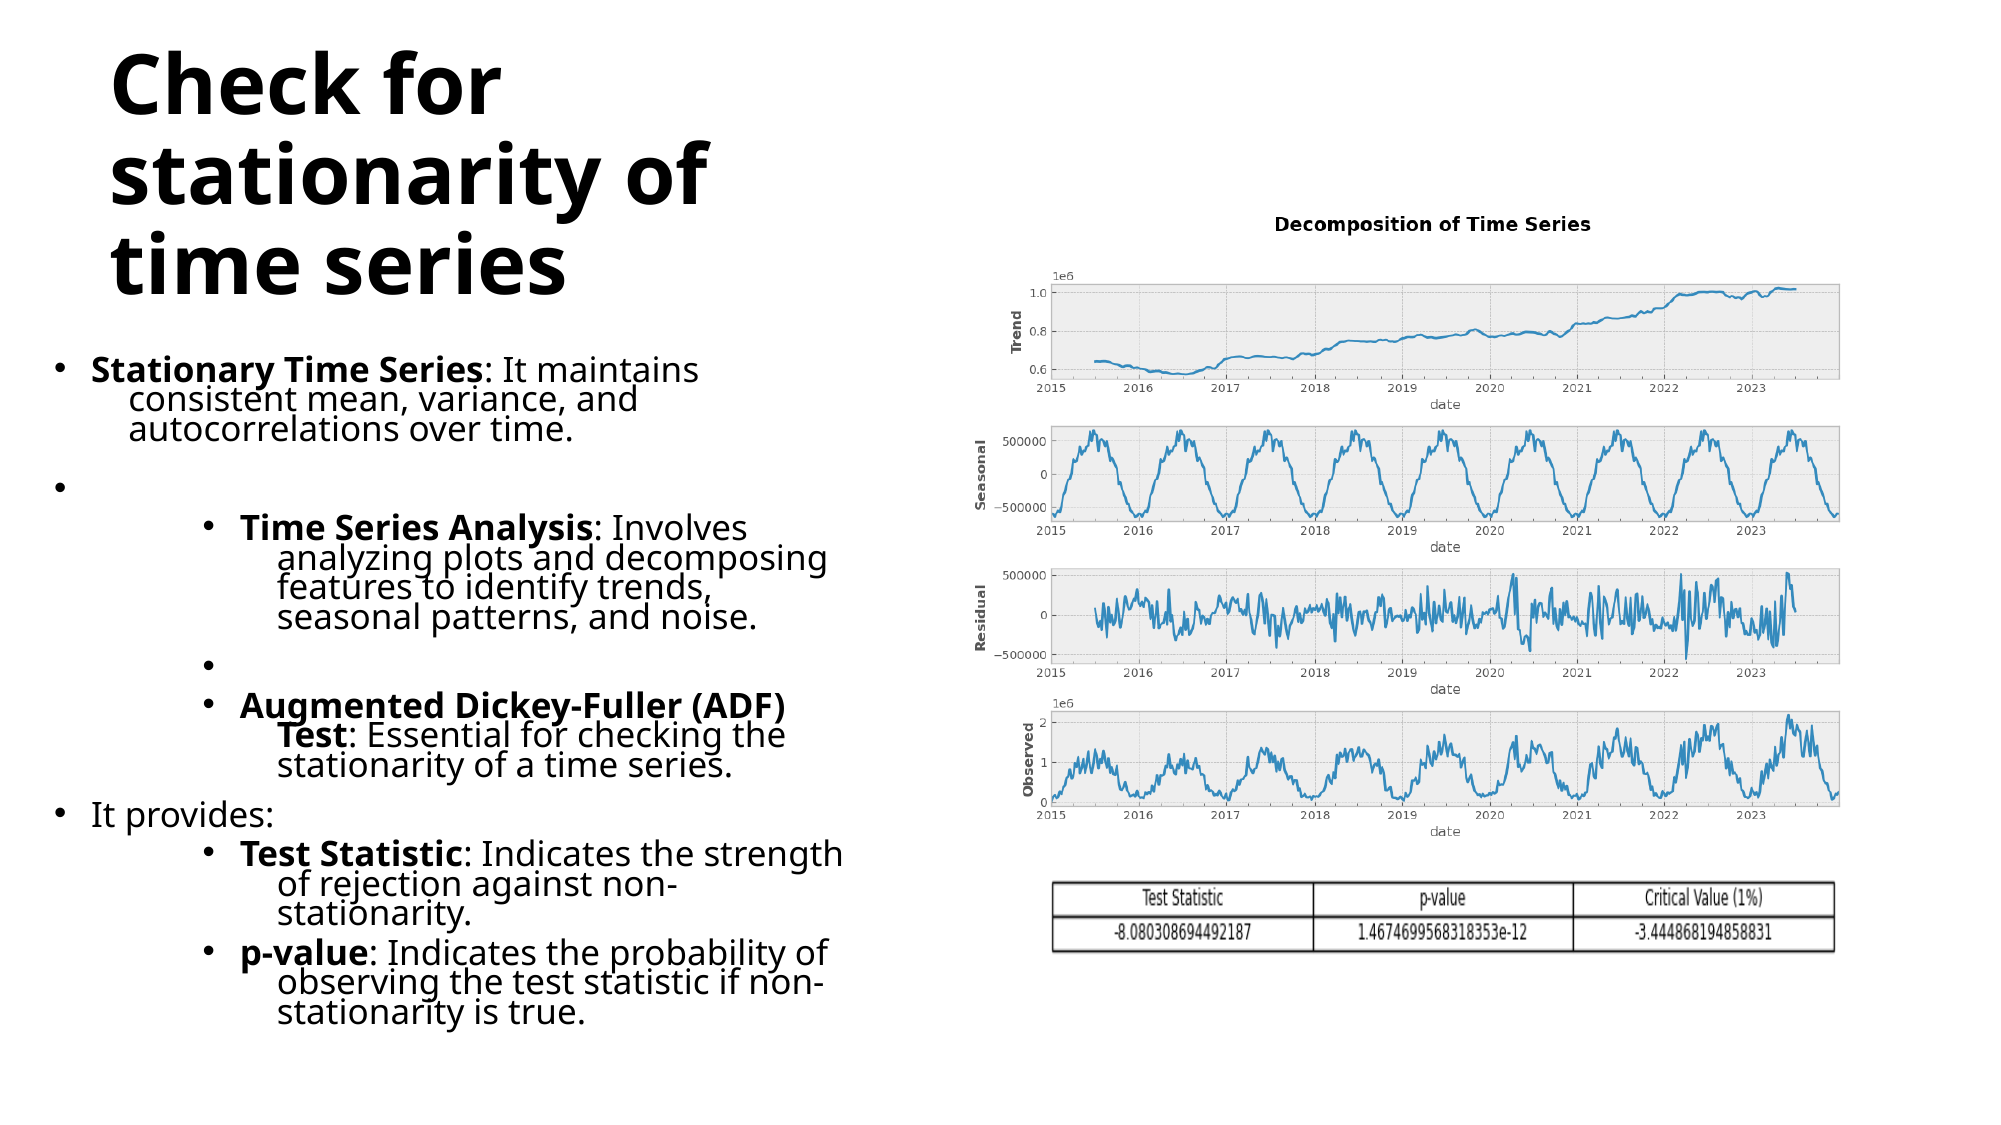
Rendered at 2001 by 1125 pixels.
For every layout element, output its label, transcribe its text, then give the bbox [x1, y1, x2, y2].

list Stationary Time Series: It maintains consistent mean, variance, and autocorrelations over time. Time Series Analysis: Involves analyzing plots and decomposing features to identify trends, seasonal patterns, and noise. Augmented Dickey-Fuller (ADF) Test: Essential for checking the stationarity of a time series. It provides: Test Statistic: Indicates the strength of rejection against non-stationarity. p-value: Indicates the probability of observing the test statistic if non-stationarity is true. [39, 351, 881, 1043]
title Check for stationarity of time series [94, 31, 897, 324]
picture [924, 203, 1940, 1004]
